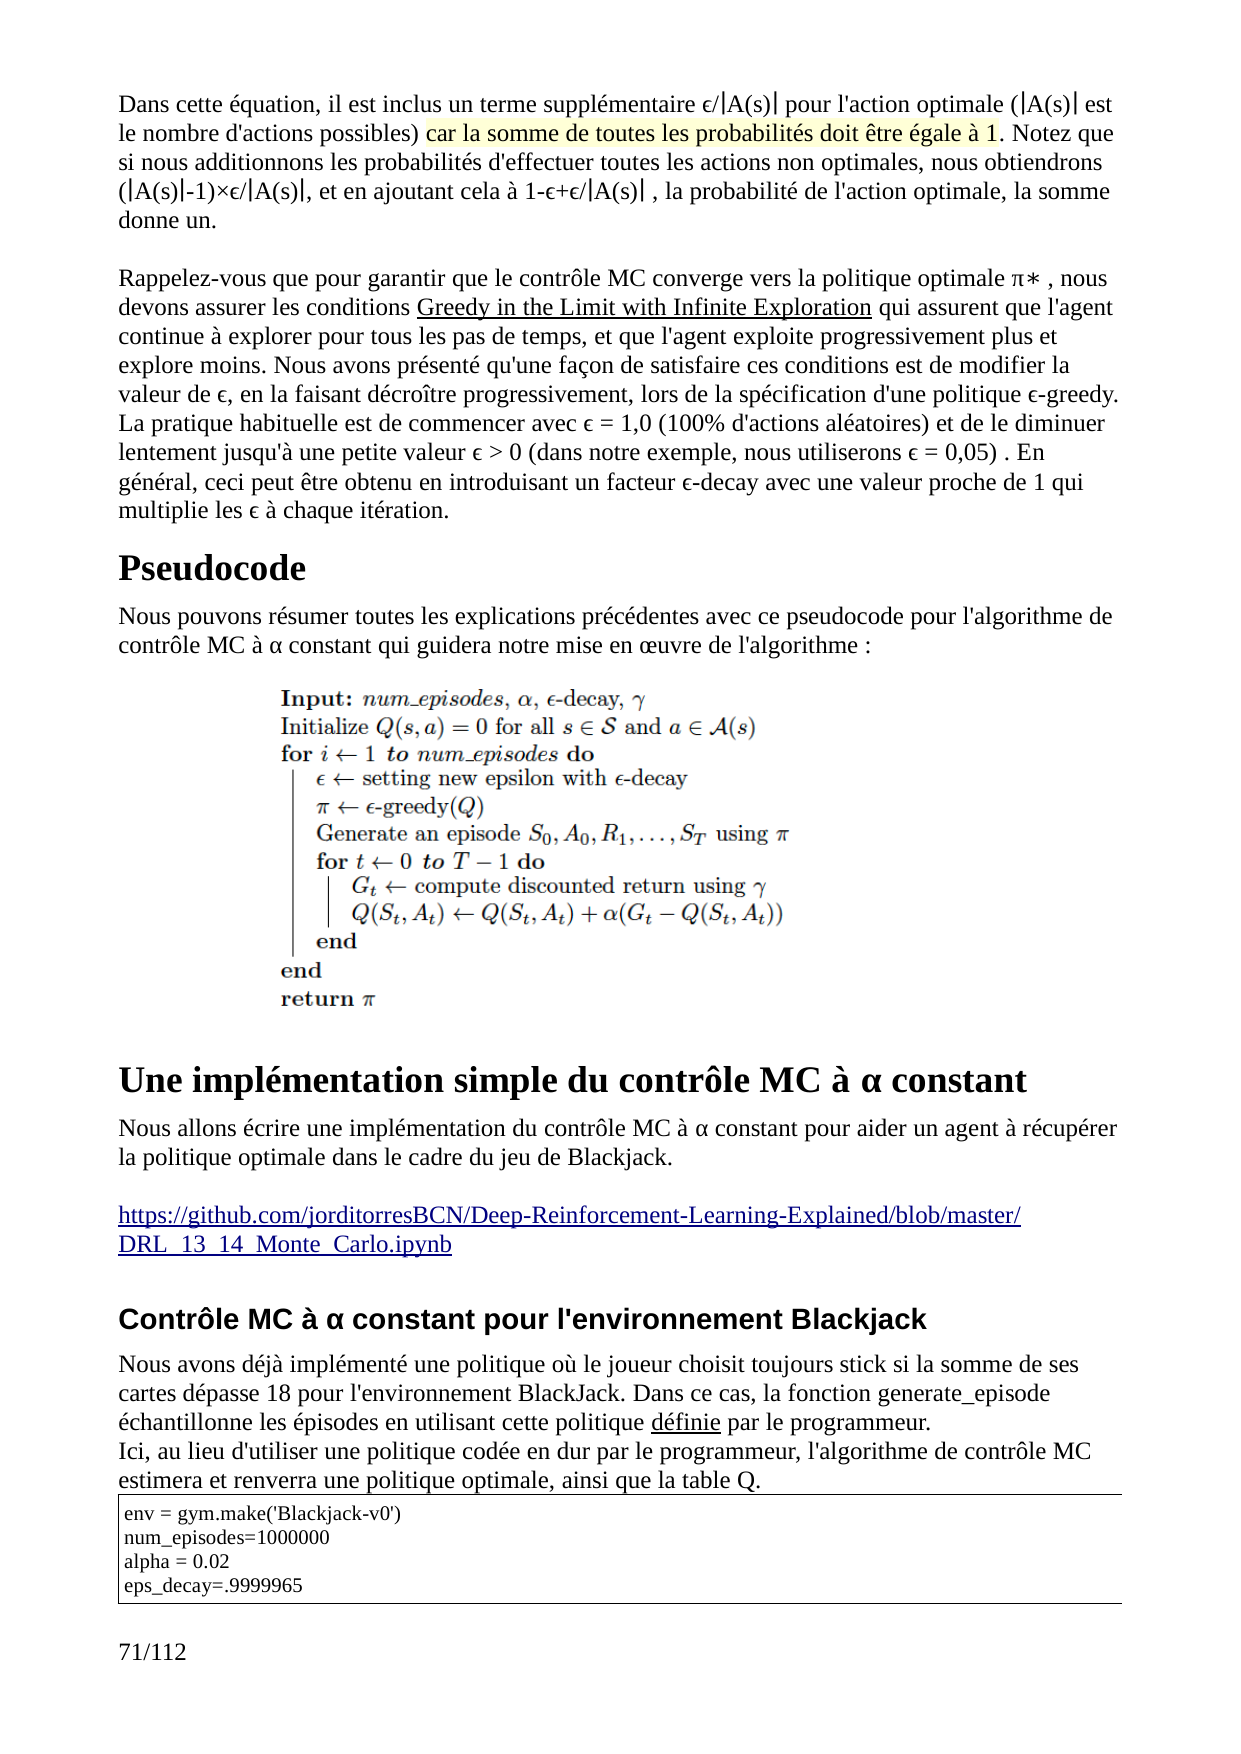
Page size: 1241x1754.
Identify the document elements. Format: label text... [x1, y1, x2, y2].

text https://github.com/jorditorresBCN/Deep-Reinforcement-Learning-Explained/blob/master/DRL_13_14_Monte_Carlo.ipynb [118, 1200, 1122, 1258]
subtitle Pseudocode [118, 545, 1122, 588]
text Rappelez-vous que pour garantir que le contrôle MC converge vers la politique optimale π∗ , nous devons assurer les conditions Greedy in the Limit with Infinite Exploration qui assurent que l'agent continue à explorer pour tous les pas de temps, et que l'agent exploite progressivement plus et explore moins. Nous avons présenté qu'une façon de satisfaire ces conditions est de modifier la valeur de ϵ, en la faisant décroître progressivement, lors de la spécification d'une politique ϵ-greedy. [118, 263, 1122, 408]
subtitle Contrôle MC à α constant pour l'environnement Blackjack [118, 1302, 1122, 1336]
text Ici, au lieu d'utiliser une politique codée en dur par le programmeur, l'algorithme de contrôle MC estimera et renverra une politique optimale, ainsi que la table Q. [118, 1436, 1122, 1494]
subtitle Une implémentation simple du contrôle MC à α constant [118, 1057, 1122, 1100]
table_header env = gym.make('Blackjack-v0') num_episodes=1000000 alpha = 0.02 eps_decay=.9999965 [119, 1495, 1122, 1603]
text Nous allons écrire une implémentation du contrôle MC à α constant pour aider un agent à récupérer la politique optimale dans le cadre du jeu de Blackjack. [118, 1113, 1122, 1171]
text Dans cette équation, il est inclus un terme supplémentaire ϵ/∣A(s)∣ pour l'action optimale (∣A(s)∣ est le nombre d'actions possibles) car la somme de toutes les probabilités doit être égale à 1. Notez que si nous additionnons les probabilités d'effectuer toutes les actions non optimales, nous obtiendrons (∣A(s)∣-1)×ϵ/∣A(s)∣, et en ajoutant cela à 1-ϵ+ϵ/∣A(s)∣ , la probabilité de l'action optimale, la somme donne un. [118, 88, 1122, 234]
picture [257, 687, 983, 1009]
text Nous pouvons résumer toutes les explications précédentes avec ce pseudocode pour l'algorithme de contrôle MC à α constant qui guidera notre mise en œuvre de l'algorithme : [118, 601, 1122, 659]
text La pratique habituelle est de commencer avec ϵ = 1,0 (100% d'actions aléatoires) et de le diminuer lentement jusqu'à une petite valeur ϵ > 0 (dans notre exemple, nous utiliserons ϵ = 0,05) . En général, ceci peut être obtenu en introduisant un facteur ϵ-decay avec une valeur proche de 1 qui multiplie les ϵ à chaque itération. [118, 408, 1122, 524]
text Nous avons déjà implémenté une politique où le joueur choisit toujours stick si la somme de ses cartes dépasse 18 pour l'environnement BlackJack. Dans ce cas, la fonction generate_episode échantillonne les épisodes en utilisant cette politique définie par le programmeur. [118, 1349, 1122, 1436]
